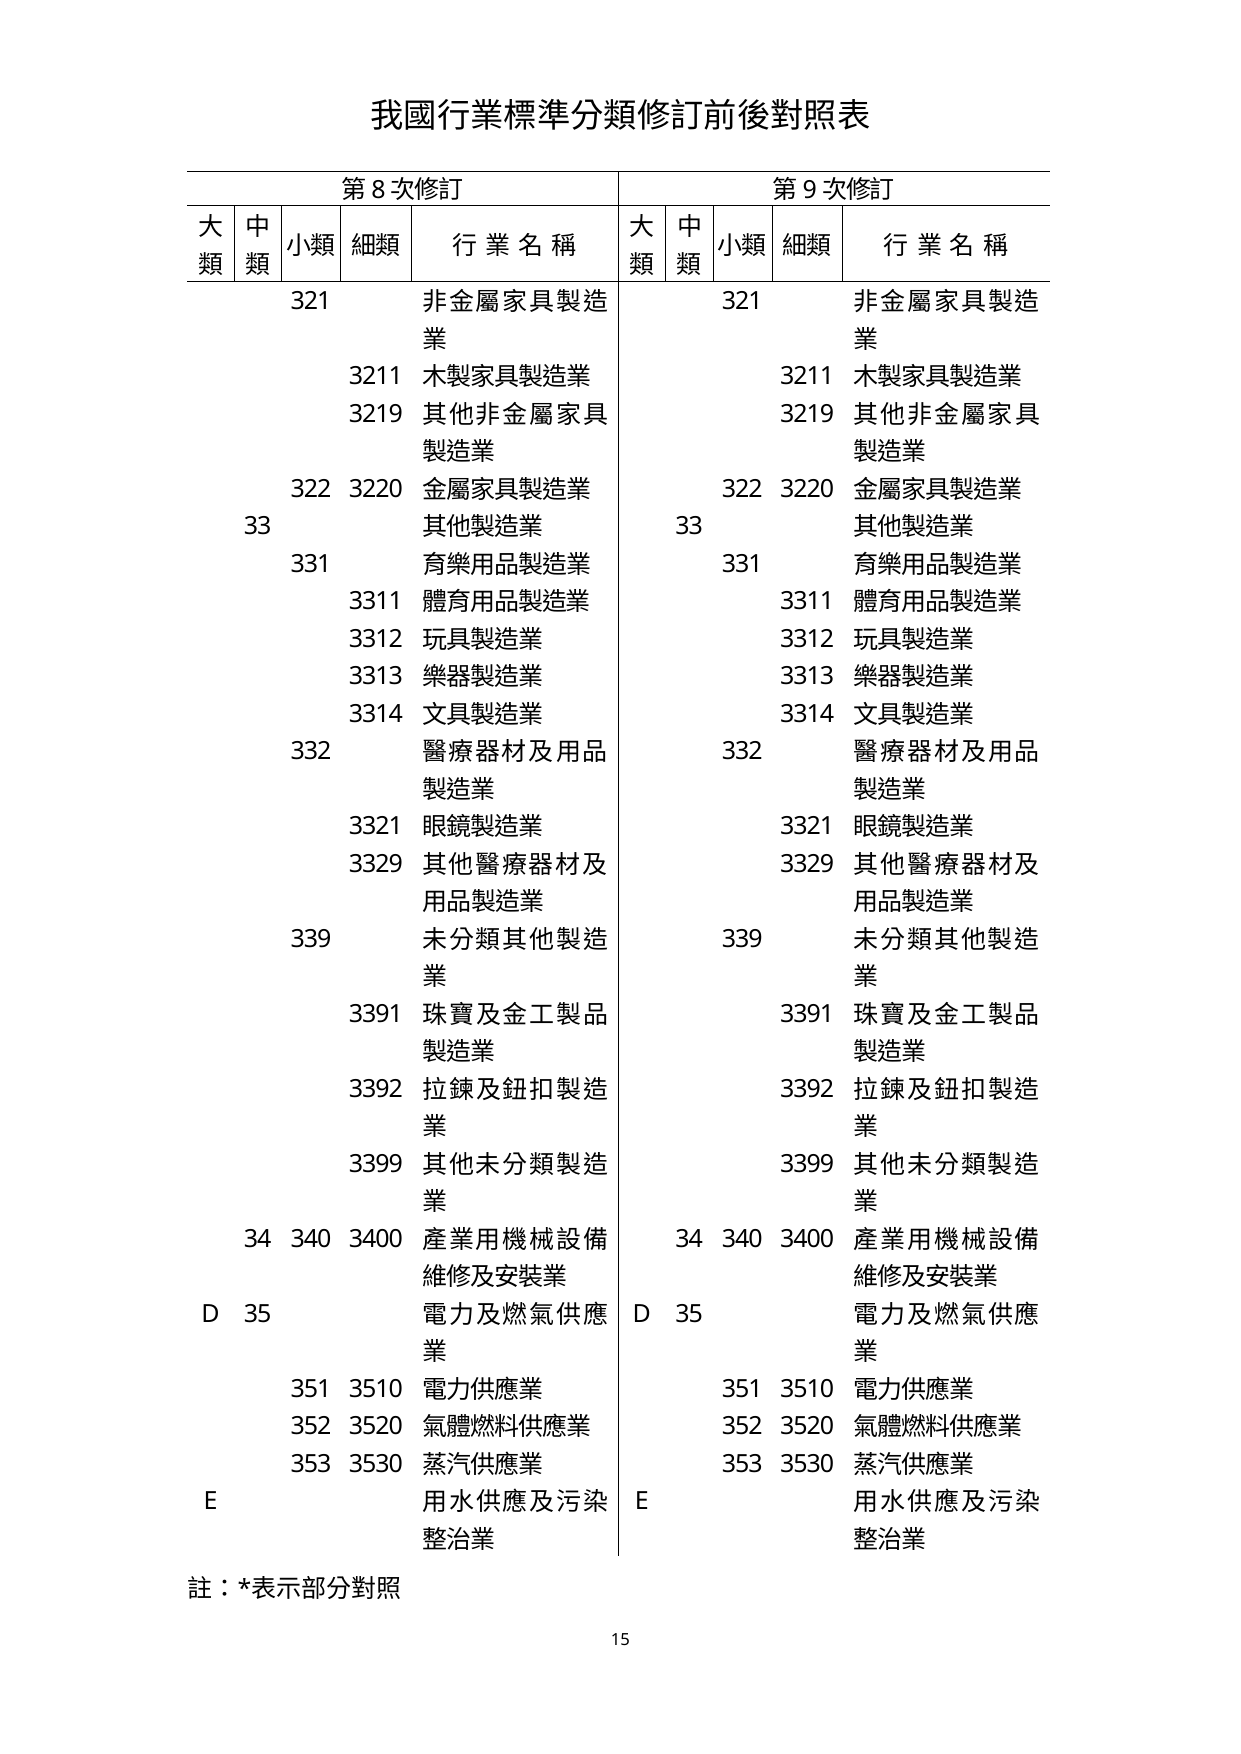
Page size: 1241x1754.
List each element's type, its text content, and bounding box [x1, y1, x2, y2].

table_cell [666, 694, 713, 731]
table_cell [234, 731, 282, 806]
table_cell 體育用品製造業 [843, 581, 1050, 619]
table_cell [666, 844, 713, 919]
table_cell 33 [234, 506, 282, 544]
table_cell 352 [282, 1406, 341, 1444]
table_cell 351 [282, 1369, 341, 1406]
table_cell [341, 282, 412, 356]
table_cell [234, 619, 282, 656]
table_cell [619, 506, 666, 544]
table_cell 3220 [341, 469, 412, 506]
table_cell [666, 1369, 713, 1406]
table_cell [234, 844, 282, 919]
table_cell [619, 1406, 666, 1444]
table_cell 小類 [282, 206, 340, 281]
table_cell [619, 469, 666, 506]
table_cell [666, 469, 713, 506]
table_cell 3399 [341, 1144, 412, 1219]
table_cell 3313 [772, 656, 843, 694]
table_cell [619, 1219, 666, 1294]
table_cell [234, 919, 282, 994]
table_cell [666, 919, 713, 994]
table_cell 3520 [341, 1406, 412, 1444]
table_cell 未分類其他製造業 [843, 919, 1050, 994]
table_cell [187, 282, 234, 356]
table_cell 拉鍊及鈕扣製造業 [843, 1069, 1050, 1144]
table_cell 3530 [341, 1444, 412, 1481]
table_cell 339 [282, 919, 341, 994]
table_cell [234, 694, 282, 731]
table_cell 中類 [666, 206, 713, 281]
table_cell [666, 544, 713, 581]
table_cell 育樂用品製造業 [843, 544, 1050, 581]
table_cell [713, 844, 772, 919]
table_cell [187, 394, 234, 469]
table_cell [187, 356, 234, 394]
table_cell [713, 356, 772, 394]
table_cell 樂器製造業 [843, 656, 1050, 694]
table_cell 340 [713, 1219, 772, 1294]
table_cell 其他醫療器材及用品製造業 [412, 844, 618, 919]
table_cell [666, 1444, 713, 1481]
table_cell [187, 731, 234, 806]
table_cell 眼鏡製造業 [412, 806, 618, 844]
table_cell 細類 [341, 206, 411, 281]
table_cell 金屬家具製造業 [843, 469, 1050, 506]
table_cell 電力及燃氣供應業 [843, 1294, 1050, 1369]
table_cell [772, 1294, 843, 1369]
table_cell [234, 1144, 282, 1219]
table_cell 用水供應及污染整治業 [412, 1481, 618, 1556]
table_cell 其他製造業 [412, 506, 618, 544]
table_cell [234, 656, 282, 694]
table_cell [619, 282, 666, 356]
table_cell 3391 [772, 994, 843, 1069]
table_cell [187, 469, 234, 506]
table_cell 3530 [772, 1444, 843, 1481]
table_cell 3392 [341, 1069, 412, 1144]
table_cell [234, 282, 282, 356]
table_cell 行 業 名 稱 [843, 206, 1050, 281]
table_cell 非金屬家具製造業 [412, 282, 618, 356]
table_cell 蒸汽供應業 [412, 1444, 618, 1481]
table_cell 3314 [341, 694, 412, 731]
table_cell 3510 [772, 1369, 843, 1406]
table_cell [619, 656, 666, 694]
table_cell [282, 1144, 341, 1219]
table_cell [282, 619, 341, 656]
table_cell 3312 [772, 619, 843, 656]
table_cell 其他未分類製造業 [843, 1144, 1050, 1219]
table_cell 322 [713, 469, 772, 506]
table_cell 3219 [341, 394, 412, 469]
table_cell [187, 1406, 234, 1444]
table_cell D [619, 1294, 666, 1369]
table_cell 34 [666, 1219, 713, 1294]
table_cell 樂器製造業 [412, 656, 618, 694]
table_cell [187, 619, 234, 656]
table_cell [187, 581, 234, 619]
table_cell D [187, 1294, 234, 1369]
table_cell [713, 506, 772, 544]
table_cell 353 [282, 1444, 341, 1481]
table_cell 玩具製造業 [412, 619, 618, 656]
table_cell E [187, 1481, 234, 1556]
table_cell 352 [713, 1406, 772, 1444]
table_cell 未分類其他製造業 [412, 919, 618, 994]
table_cell 332 [713, 731, 772, 806]
table_cell [187, 506, 234, 544]
table_cell 產業用機械設備維修及安裝業 [412, 1219, 618, 1294]
table_cell [666, 806, 713, 844]
table_cell 木製家具製造業 [843, 356, 1050, 394]
table_cell 3311 [341, 581, 412, 619]
table_cell [713, 581, 772, 619]
table_cell 大類 [187, 206, 234, 281]
table_cell [666, 994, 713, 1069]
table_cell [619, 356, 666, 394]
table_cell 3312 [341, 619, 412, 656]
table_cell 文具製造業 [843, 694, 1050, 731]
table_cell [713, 994, 772, 1069]
table_cell 3321 [341, 806, 412, 844]
table_cell [772, 919, 843, 994]
table_cell 3400 [341, 1219, 412, 1294]
table_cell 351 [713, 1369, 772, 1406]
table_cell 3311 [772, 581, 843, 619]
table_cell [619, 731, 666, 806]
table_cell [234, 469, 282, 506]
table_cell [772, 544, 843, 581]
table_cell [282, 656, 341, 694]
table_cell [619, 806, 666, 844]
table_cell E [619, 1481, 666, 1556]
table_cell 其他非金屬家具製造業 [843, 394, 1050, 469]
table_cell 育樂用品製造業 [412, 544, 618, 581]
table_cell 3314 [772, 694, 843, 731]
table_cell [619, 1444, 666, 1481]
table_cell 拉鍊及鈕扣製造業 [412, 1069, 618, 1144]
table_cell 其他醫療器材及用品製造業 [843, 844, 1050, 919]
table_cell 3220 [772, 469, 843, 506]
table_cell [666, 619, 713, 656]
table_cell [187, 656, 234, 694]
table_cell [713, 1294, 772, 1369]
table_cell 3392 [772, 1069, 843, 1144]
table_cell [619, 844, 666, 919]
table_cell [234, 1481, 282, 1556]
table_cell [187, 994, 234, 1069]
table_cell 3391 [341, 994, 412, 1069]
table_cell [282, 394, 341, 469]
table_cell 電力供應業 [843, 1369, 1050, 1406]
table_cell [666, 731, 713, 806]
table_cell [282, 694, 341, 731]
table_cell 中類 [235, 206, 281, 281]
table_cell 3211 [772, 356, 843, 394]
table_cell [234, 806, 282, 844]
table_cell 氣體燃料供應業 [412, 1406, 618, 1444]
table_cell [341, 731, 412, 806]
table_cell [619, 619, 666, 656]
table_cell 321 [282, 282, 341, 356]
table_cell [666, 356, 713, 394]
table_cell [772, 282, 843, 356]
table_cell [619, 544, 666, 581]
table_cell 3510 [341, 1369, 412, 1406]
table_cell [619, 394, 666, 469]
table_cell 蒸汽供應業 [843, 1444, 1050, 1481]
table_cell 珠寶及金工製品製造業 [412, 994, 618, 1069]
table_cell 339 [713, 919, 772, 994]
table_cell [619, 919, 666, 994]
table_cell 珠寶及金工製品製造業 [843, 994, 1050, 1069]
table_cell 用水供應及污染整治業 [843, 1481, 1050, 1556]
table_cell [234, 581, 282, 619]
table_cell [234, 356, 282, 394]
table_cell 產業用機械設備維修及安裝業 [843, 1219, 1050, 1294]
table_cell 行 業 名 稱 [412, 206, 618, 281]
table_cell [666, 656, 713, 694]
table_cell [234, 394, 282, 469]
table_cell [234, 544, 282, 581]
table_cell [619, 694, 666, 731]
table_cell [282, 581, 341, 619]
table_cell [666, 1144, 713, 1219]
table_cell [772, 731, 843, 806]
table_cell 3400 [772, 1219, 843, 1294]
table_cell 體育用品製造業 [412, 581, 618, 619]
table_cell [234, 1444, 282, 1481]
table_cell [666, 1069, 713, 1144]
table_cell 細類 [773, 206, 842, 281]
table_cell [619, 1069, 666, 1144]
table_cell 其他製造業 [843, 506, 1050, 544]
table_cell 340 [282, 1219, 341, 1294]
table_cell [713, 1481, 772, 1556]
table_cell [187, 844, 234, 919]
table_cell [666, 282, 713, 356]
table_cell [713, 656, 772, 694]
table_cell [187, 1369, 234, 1406]
table_cell 33 [666, 506, 713, 544]
table_cell [282, 1069, 341, 1144]
table_cell [282, 1294, 341, 1369]
table_cell 331 [282, 544, 341, 581]
table_cell [234, 1069, 282, 1144]
table_cell [713, 806, 772, 844]
table_cell [187, 1444, 234, 1481]
table_cell 3399 [772, 1144, 843, 1219]
table_cell 3329 [341, 844, 412, 919]
table_cell [234, 994, 282, 1069]
table_cell 34 [234, 1219, 282, 1294]
table_cell [619, 1369, 666, 1406]
table_cell [282, 844, 341, 919]
table_cell 氣體燃料供應業 [843, 1406, 1050, 1444]
table_cell [187, 1144, 234, 1219]
table_cell [713, 1144, 772, 1219]
table_cell [282, 994, 341, 1069]
table_cell 小類 [714, 206, 772, 281]
table_cell [187, 1069, 234, 1144]
table_cell 電力供應業 [412, 1369, 618, 1406]
table_cell 3219 [772, 394, 843, 469]
table_cell 3313 [341, 656, 412, 694]
table_cell [282, 506, 341, 544]
table_cell [666, 1406, 713, 1444]
table_cell 其他非金屬家具製造業 [412, 394, 618, 469]
table_header 第8次修訂 [187, 172, 618, 205]
table_cell [713, 694, 772, 731]
table_cell 353 [713, 1444, 772, 1481]
table_cell 醫療器材及用品製造業 [412, 731, 618, 806]
table_cell 電力及燃氣供應業 [412, 1294, 618, 1369]
table_cell [187, 919, 234, 994]
table_cell 3211 [341, 356, 412, 394]
table_cell 322 [282, 469, 341, 506]
table_cell [187, 544, 234, 581]
table_cell 眼鏡製造業 [843, 806, 1050, 844]
table_cell [666, 394, 713, 469]
table_cell 金屬家具製造業 [412, 469, 618, 506]
table_cell 玩具製造業 [843, 619, 1050, 656]
table_cell 332 [282, 731, 341, 806]
table_cell [713, 394, 772, 469]
table_cell [341, 506, 412, 544]
table_cell 醫療器材及用品製造業 [843, 731, 1050, 806]
table_cell [341, 544, 412, 581]
table_cell [234, 1406, 282, 1444]
table_cell 木製家具製造業 [412, 356, 618, 394]
table_cell 非金屬家具製造業 [843, 282, 1050, 356]
table_cell [282, 356, 341, 394]
table_cell 3520 [772, 1406, 843, 1444]
table_cell 其他未分類製造業 [412, 1144, 618, 1219]
table_cell [772, 506, 843, 544]
table_cell [187, 694, 234, 731]
table_cell [713, 619, 772, 656]
table_cell 3329 [772, 844, 843, 919]
table_cell 文具製造業 [412, 694, 618, 731]
table_cell 3321 [772, 806, 843, 844]
table_cell [234, 1369, 282, 1406]
table_cell [713, 1069, 772, 1144]
table_cell [341, 1294, 412, 1369]
table_cell [666, 581, 713, 619]
table_cell [619, 994, 666, 1069]
table_cell 321 [713, 282, 772, 356]
table_cell [187, 1219, 234, 1294]
table_cell [282, 806, 341, 844]
table_header 第9次修訂 [619, 172, 1050, 205]
table_cell [341, 919, 412, 994]
table_cell [282, 1481, 341, 1556]
table_cell [187, 806, 234, 844]
table_cell [772, 1481, 843, 1556]
table_cell [341, 1481, 412, 1556]
table_cell [619, 581, 666, 619]
table_cell 35 [666, 1294, 713, 1369]
table_cell 331 [713, 544, 772, 581]
table_cell 35 [234, 1294, 282, 1369]
table_cell 大類 [619, 206, 665, 281]
table_cell [619, 1144, 666, 1219]
table_cell [666, 1481, 713, 1556]
